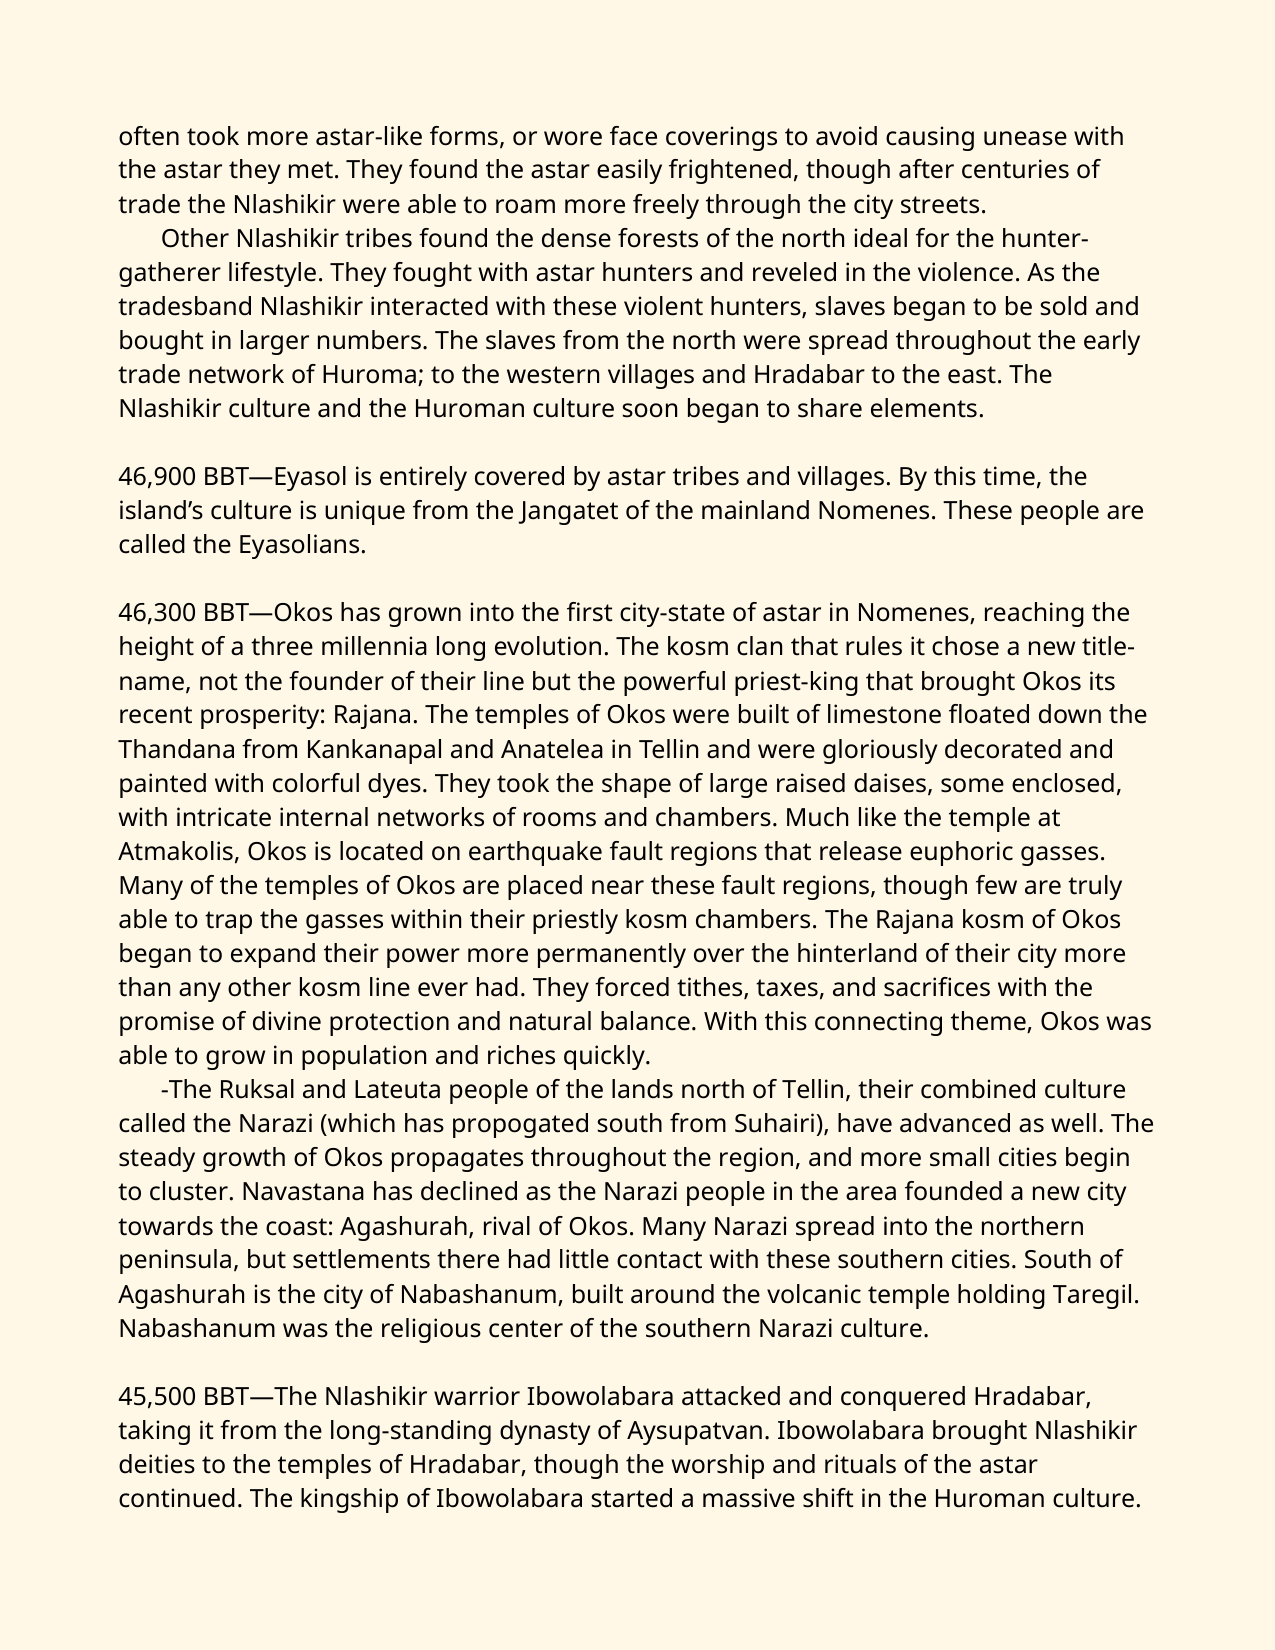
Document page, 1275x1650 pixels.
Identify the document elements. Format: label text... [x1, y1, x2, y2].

text -The Ruksal and Lateuta people of the lands north of Tellin, their combined culture called the Narazi (which has propogated south from Suhairi), have advanced as well. The steady growth of Okos propagates throughout the region, and more small cities begin to cluster. Navastana has declined as the Narazi people in the area founded a new city towards the coast: Agashurah, rival of Okos. Many Narazi spread into the northern peninsula, but settlements there had little contact with these southern cities. South of Agashurah is the city of Nabashanum, built around the volcanic temple holding Taregil. Nabashanum was the religious center of the southern Narazi culture. [118, 1072, 1157, 1344]
text Other Nlashikir tribes found the dense forests of the north ideal for the hunter-gatherer lifestyle. They fought with astar hunters and reveled in the violence. As the tradesband Nlashikir interacted with these violent hunters, slaves began to be sold and bought in larger numbers. The slaves from the north were spread throughout the early trade network of Huroma; to the western villages and Hradabar to the east. The Nlashikir culture and the Huroman culture soon began to share elements. [118, 220, 1157, 425]
text 45,500 BBT—The Nlashikir warrior Ibowolabara attacked and conquered Hradabar, taking it from the long-standing dynasty of Aysupatvan. Ibowolabara brought Nlashikir deities to the temples of Hradabar, though the worship and rituals of the astar continued. The kingship of Ibowolabara started a massive shift in the Huroman culture. [118, 1378, 1157, 1515]
text 46,900 BBT—Eyasol is entirely covered by astar tribes and villages. By this time, the island’s culture is unique from the Jangatet of the mainland Nomenes. These people are called the Eyasolians. [118, 459, 1157, 561]
text often took more astar-like forms, or wore face coverings to avoid causing unease with the astar they met. They found the astar easily frightened, though after centuries of trade the Nlashikir were able to roam more freely through the city streets. [118, 118, 1157, 220]
text 46,300 BBT—Okos has grown into the first city-state of astar in Nomenes, reaching the height of a three millennia long evolution. The kosm clan that rules it chose a new title-name, not the founder of their line but the powerful priest-king that brought Okos its recent prosperity: Rajana. The temples of Okos were built of limestone floated down the Thandana from Kankanapal and Anatelea in Tellin and were gloriously decorated and painted with colorful dyes. They took the shape of large raised daises, some enclosed, with intricate internal networks of rooms and chambers. Much like the temple at Atmakolis, Okos is located on earthquake fault regions that release euphoric gasses. Many of the temples of Okos are placed near these fault regions, though few are truly able to trap the gasses within their priestly kosm chambers. The Rajana kosm of Okos began to expand their power more permanently over the hinterland of their city more than any other kosm line ever had. They forced tithes, taxes, and sacrifices with the promise of divine protection and natural balance. With this connecting theme, Okos was able to grow in population and riches quickly. [118, 595, 1157, 1072]
